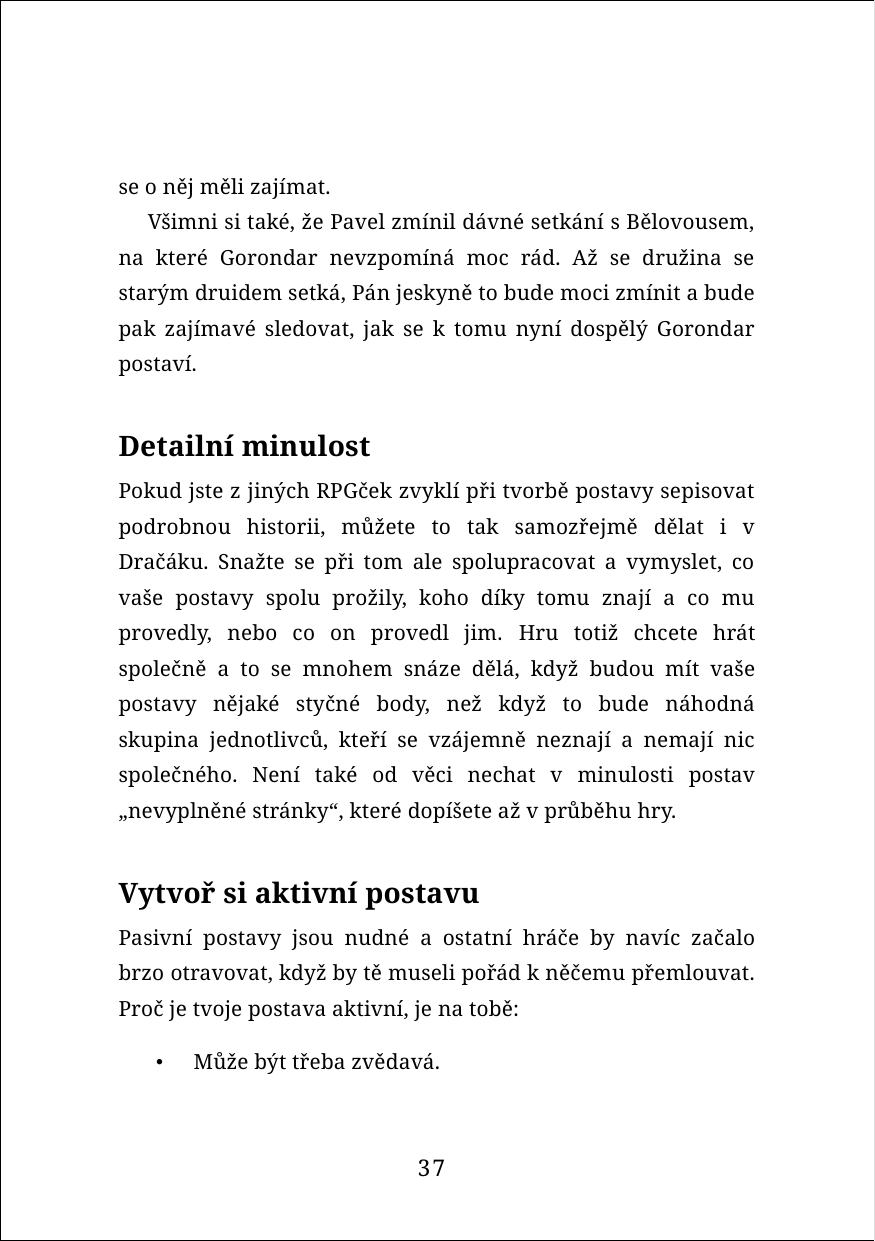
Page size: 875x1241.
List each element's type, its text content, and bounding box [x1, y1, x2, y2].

text Pasivní postavy jsou nudné a ostatní hráče by navíc začalo brzo otravovat, když by tě museli pořád k něčemu přemlouvat. Proč je tvoje postava aktivní, je na tobě: [118, 923, 756, 1022]
subtitle Vytvoř si aktivní postavu [118, 873, 756, 911]
text se o něj měli zajímat. Všimni si také, že Pavel zmínil dávné setkání s Bělovousem, na které Gorondar nevzpomíná moc rád. Až se družina se starým druidem setká, Pán jeskyně to bude moci zmínit a bude pak zajímavé sledovat, jak se k tomu nyní dospělý Gorondar postaví. [118, 172, 756, 378]
text Pokud jste z jiných RPGček zvyklí při tvorbě postavy sepisovat podrobnou historii, můžete to tak samozřejmě dělat i v Dračáku. Snažte se při tom ale spolupracovat a vymyslet, co vaše postavy spolu prožily, koho díky tomu znají a co mu provedly, nebo co on provedl jim. Hru totiž chcete hrát společně a to se mnohem snáze dělá, když budou mít vaše postavy nějaké styčné body, než když to bude náhodná skupina jednotlivců, kteří se vzájemně neznají a nemají nic společného. Není také od věci nechat v minulosti postav „nevyplněné stránky“, které dopíšete až v průběhu hry. [118, 476, 756, 824]
subtitle Detailní minulost [118, 426, 756, 464]
list Může být třeba zvědavá. [156, 1047, 756, 1076]
